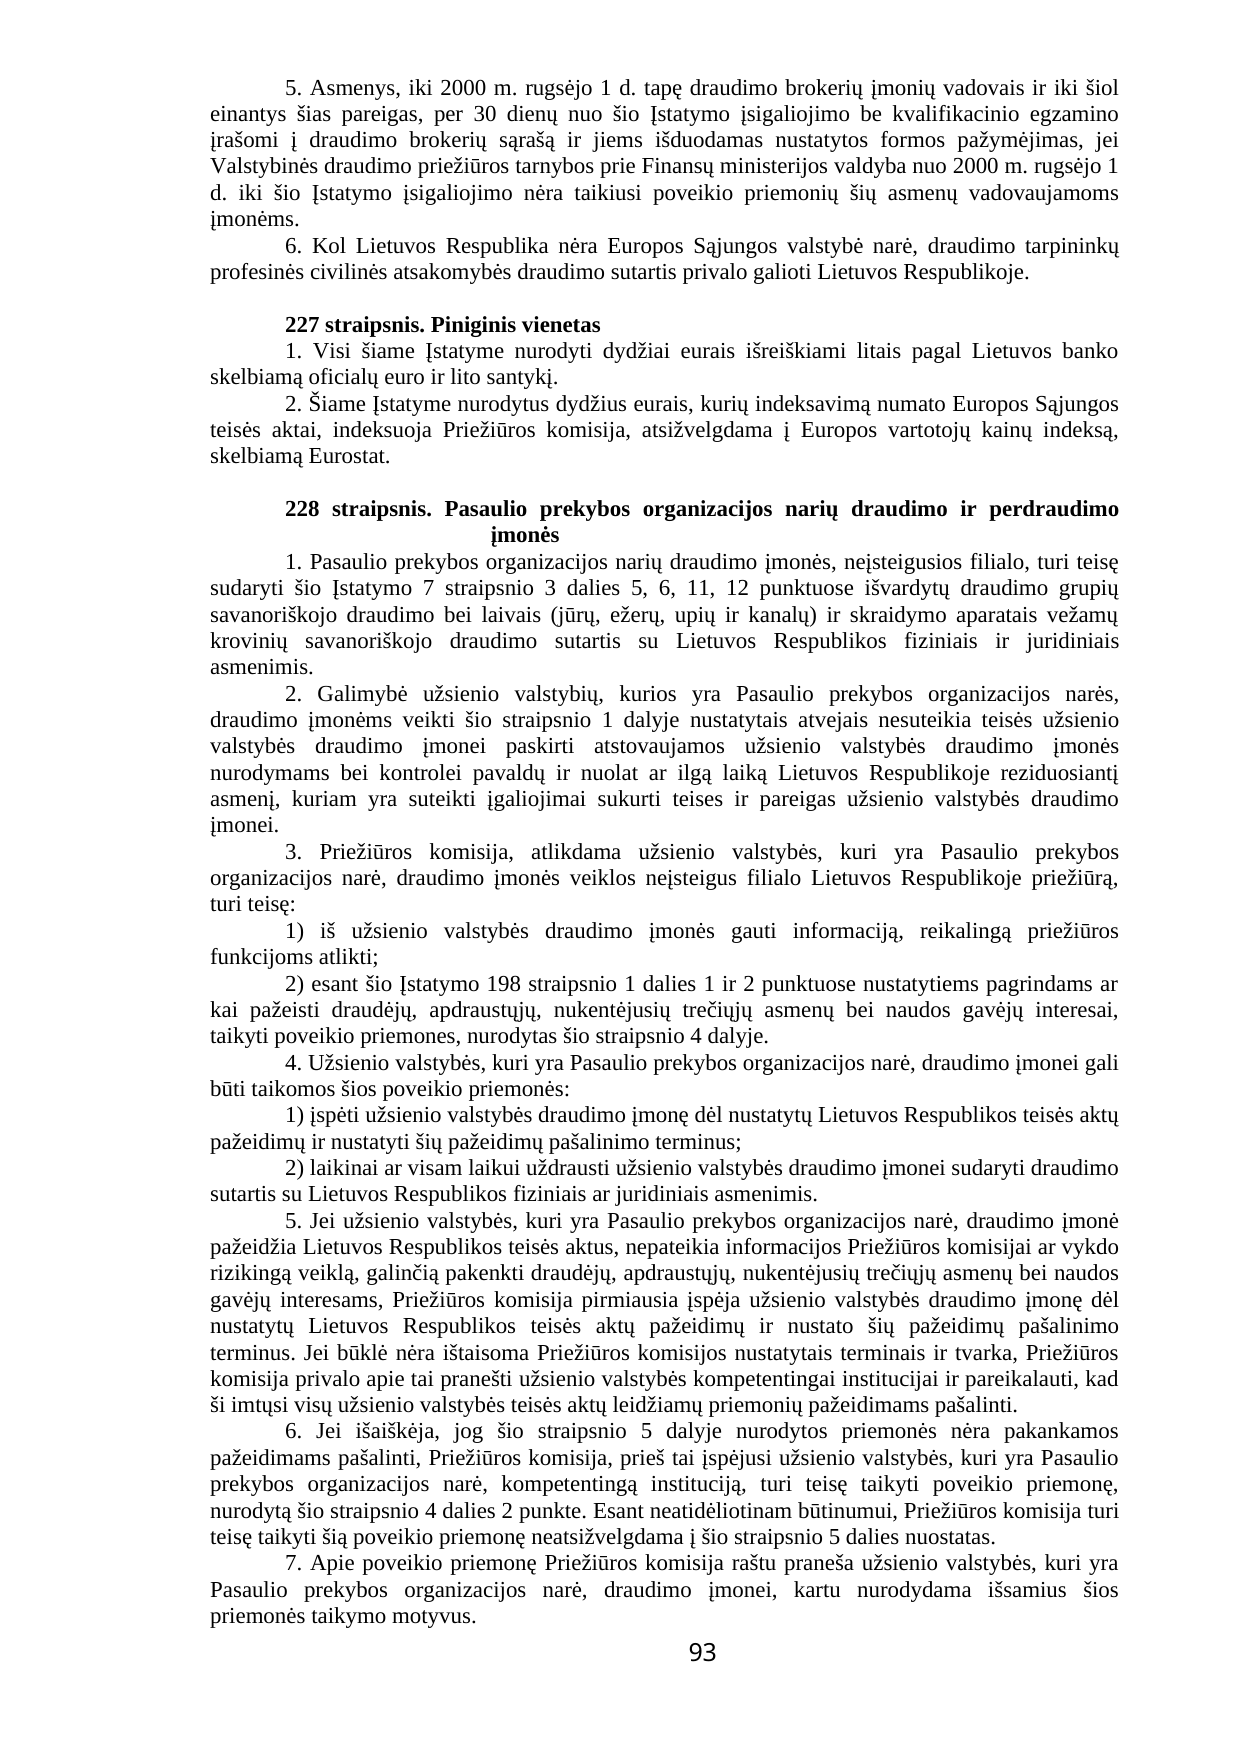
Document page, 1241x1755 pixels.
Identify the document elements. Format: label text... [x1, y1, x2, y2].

text 227 straipsnis. Piniginis vienetas [210, 311, 1120, 337]
text 3. Priežiūros komisija, atlikdama užsienio valstybės, kuri yra Pasaulio prekybos organizacijos narė, draudimo įmonės veiklos neįsteigus filialo Lietuvos Respublikoje priežiūrą, turi teisę: [210, 838, 1120, 917]
text 1. Pasaulio prekybos organizacijos narių draudimo įmonės, neįsteigusios filialo, turi teisę sudaryti šio Įstatymo 7 straipsnio 3 dalies 5, 6, 11, 12 punktuose išvardytų draudimo grupių savanoriškojo draudimo bei laivais (jūrų, ežerų, upių ir kanalų) ir skraidymo aparatais vežamų krovinių savanoriškojo draudimo sutartis su Lietuvos Respublikos fiziniais ir juridiniais asmenimis. [210, 548, 1120, 680]
text 7. Apie poveikio priemonę Priežiūros komisija raštu praneša užsienio valstybės, kuri yra Pasaulio prekybos organizacijos narė, draudimo įmonei, kartu nurodydama išsamius šios priemonės taikymo motyvus. [210, 1549, 1120, 1628]
text 5. Asmenys, iki 2000 m. rugsėjo 1 d. tapę draudimo brokerių įmonių vadovais ir iki šiol einantys šias pareigas, per 30 dienų nuo šio Įstatymo įsigaliojimo be kvalifikacinio egzamino įrašomi į draudimo brokerių sąrašą ir jiems išduodamas nustatytos formos pažymėjimas, jei Valstybinės draudimo priežiūros tarnybos prie Finansų ministerijos valdyba nuo 2000 m. rugsėjo 1 d. iki šio Įstatymo įsigaliojimo nėra taikiusi poveikio priemonių šių asmenų vadovaujamoms įmonėms. [210, 73, 1120, 232]
text 5. Jei užsienio valstybės, kuri yra Pasaulio prekybos organizacijos narė, draudimo įmonė pažeidžia Lietuvos Respublikos teisės aktus, nepateikia informacijos Priežiūros komisijai ar vykdo rizikingą veiklą, galinčią pakenkti draudėjų, apdraustųjų, nukentėjusių trečiųjų asmenų bei naudos gavėjų interesams, Priežiūros komisija pirmiausia įspėja užsienio valstybės draudimo įmonę dėl nustatytų Lietuvos Respublikos teisės aktų pažeidimų ir nustato šių pažeidimų pašalinimo terminus. Jei būklė nėra ištaisoma Priežiūros komisijos nustatytais terminais ir tvarka, Priežiūros komisija privalo apie tai pranešti užsienio valstybės kompetentingai institucijai ir pareikalauti, kad ši imtųsi visų užsienio valstybės teisės aktų leidžiamų priemonių pažeidimams pašalinti. [210, 1207, 1120, 1418]
text 1. Visi šiame Įstatyme nurodyti dydžiai eurais išreiškiami litais pagal Lietuvos banko skelbiamą oficialų euro ir lito santykį. [210, 337, 1120, 390]
text 1) iš užsienio valstybės draudimo įmonės gauti informaciją, reikalingą priežiūros funkcijoms atlikti; [210, 917, 1120, 969]
text 6. Jei išaiškėja, jog šio straipsnio 5 dalyje nurodytos priemonės nėra pakankamos pažeidimams pašalinti, Priežiūros komisija, prieš tai įspėjusi užsienio valstybės, kuri yra Pasaulio prekybos organizacijos narė, kompetentingą instituciją, turi teisę taikyti poveikio priemonę, nurodytą šio straipsnio 4 dalies 2 punkte. Esant neatidėliotinam būtinumui, Priežiūros komisija turi teisę taikyti šią poveikio priemonę neatsižvelgdama į šio straipsnio 5 dalies nuostatas. [210, 1418, 1120, 1549]
text 2. Galimybė užsienio valstybių, kurios yra Pasaulio prekybos organizacijos narės, draudimo įmonėms veikti šio straipsnio 1 dalyje nustatytais atvejais nesuteikia teisės užsienio valstybės draudimo įmonei paskirti atstovaujamos užsienio valstybės draudimo įmonės nurodymams bei kontrolei pavaldų ir nuolat ar ilgą laiką Lietuvos Respublikoje reziduosiantį asmenį, kuriam yra suteikti įgaliojimai sukurti teises ir pareigas užsienio valstybės draudimo įmonei. [210, 680, 1120, 838]
text 4. Užsienio valstybės, kuri yra Pasaulio prekybos organizacijos narė, draudimo įmonei gali būti taikomos šios poveikio priemonės: [210, 1049, 1120, 1101]
text 2) esant šio Įstatymo 198 straipsnio 1 dalies 1 ir 2 punktuose nustatytiems pagrindams ar kai pažeisti draudėjų, apdraustųjų, nukentėjusių trečiųjų asmenų bei naudos gavėjų interesai, taikyti poveikio priemones, nurodytas šio straipsnio 4 dalyje. [210, 969, 1120, 1049]
text 6. Kol Lietuvos Respublika nėra Europos Sąjungos valstybė narė, draudimo tarpininkų profesinės civilinės atsakomybės draudimo sutartis privalo galioti Lietuvos Respublikoje. [210, 232, 1120, 284]
text 1) įspėti užsienio valstybės draudimo įmonę dėl nustatytų Lietuvos Respublikos teisės aktų pažeidimų ir nustatyti šių pažeidimų pašalinimo terminus; [210, 1101, 1120, 1154]
text 2) laikinai ar visam laikui uždrausti užsienio valstybės draudimo įmonei sudaryti draudimo sutartis su Lietuvos Respublikos fiziniais ar juridiniais asmenimis. [210, 1154, 1120, 1207]
text 228 straipsnis. Pasaulio prekybos organizacijos narių draudimo ir perdraudimo įmonės [285, 495, 1120, 548]
text 2. Šiame Įstatyme nurodytus dydžius eurais, kurių indeksavimą numato Europos Sąjungos teisės aktai, indeksuoja Priežiūros komisija, atsižvelgdama į Europos vartotojų kainų indeksą, skelbiamą Eurostat. [210, 390, 1120, 469]
